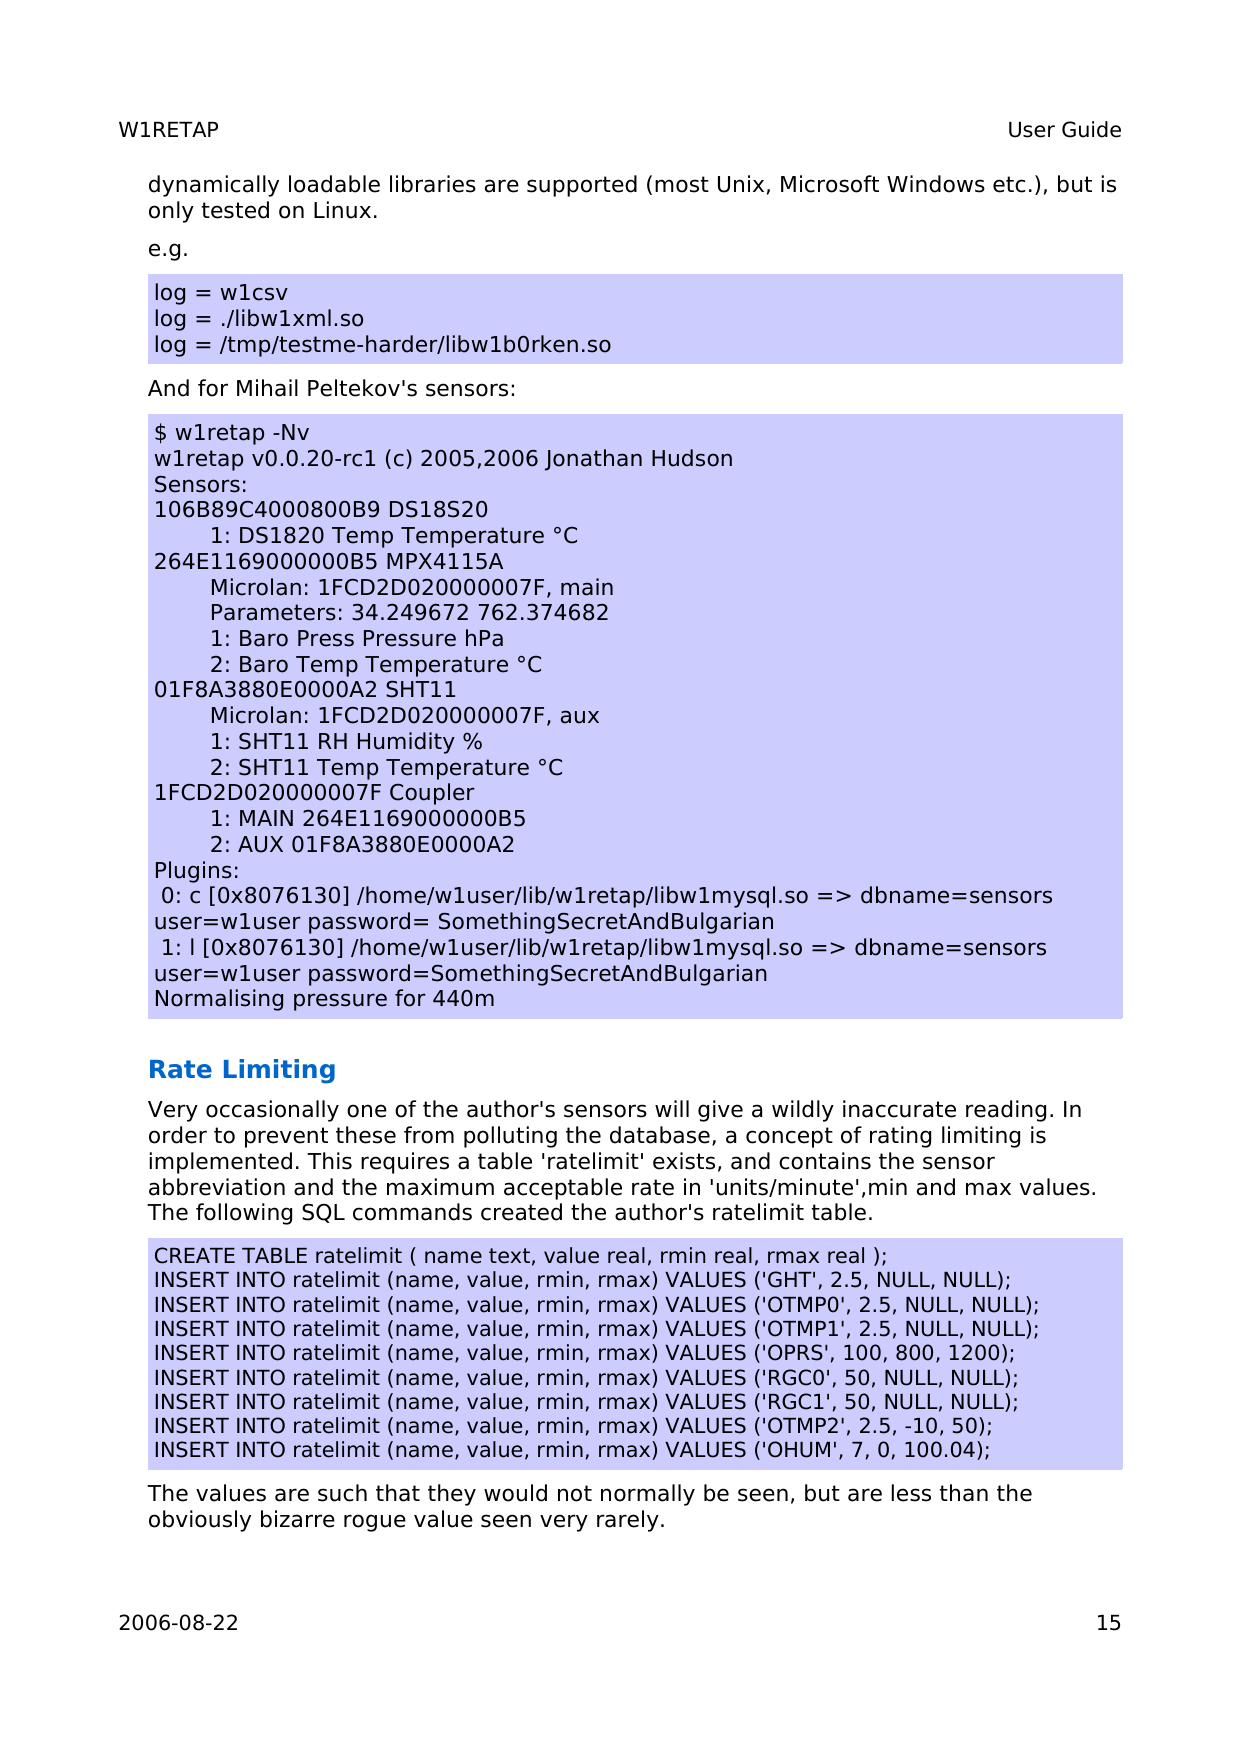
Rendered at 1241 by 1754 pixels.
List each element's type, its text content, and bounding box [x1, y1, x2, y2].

text Very occasionally one of the author's sensors will give a wildly inaccurate reading. In order to prevent these from polluting the database, a concept of rating limiting is implemented. This requires a table 'ratelimit' exists, and contains the sensor abbreviation and the maximum acceptable rate in 'units/minute',min and max values. The following SQL commands created the author's ratelimit table. [148, 1097, 1122, 1226]
text log = w1csv log = ./libw1xml.so log = /tmp/testme-harder/libw1b0rken.so [149, 275, 1122, 363]
text $ w1retap -Nv w1retap v0.0.20-rc1 (c) 2005,2006 Jonathan Hudson Sensors: 106B89C4000800B9 DS18S20 1: DS1820 Temp Temperature °C 264E1169000000B5 MPX4115A Microlan: 1FCD2D020000007F, main Parameters: 34.249672 762.374682 1: Baro Press Pressure hPa 2: Baro Temp Temperature °C 01F8A3880E0000A2 SHT11 Microlan: 1FCD2D020000007F, aux 1: SHT11 RH Humidity % 2: SHT11 Temp Temperature °C 1FCD2D020000007F Coupler 1: MAIN 264E1169000000B5 2: AUX 01F8A3880E0000A2 Plugins: 0: c [0x8076130] /home/w1user/lib/w1retap/libw1mysql.so => dbname=sensors user=w1user password= SomethingSecretAndBulgarian 1: l [0x8076130] /home/w1user/lib/w1retap/libw1mysql.so => dbname=sensors user=w1user password=SomethingSecretAndBulgarian Normalising pressure for 440m [149, 415, 1122, 1018]
text The values are such that they would not normally be seen, but are less than the obviously bizarre rogue value seen very rarely. [148, 1481, 1122, 1533]
text And for Mihail Peltekov's sensors: [148, 376, 1122, 402]
text CREATE TABLE ratelimit ( name text, value real, rmin real, rmax real ); INSERT INTO ratelimit (name, value, rmin, rmax) VALUES ('GHT', 2.5, NULL, NULL); INSERT INTO ratelimit (name, value, rmin, rmax) VALUES ('OTMP0', 2.5, NULL, NULL); INSERT INTO ratelimit (name, value, rmin, rmax) VALUES ('OTMP1', 2.5, NULL, NULL); INSERT INTO ratelimit (name, value, rmin, rmax) VALUES ('OPRS', 100, 800, 1200); INSERT INTO ratelimit (name, value, rmin, rmax) VALUES ('RGC0', 50, NULL, NULL); INSERT INTO ratelimit (name, value, rmin, rmax) VALUES ('RGC1', 50, NULL, NULL); INSERT INTO ratelimit (name, value, rmin, rmax) VALUES ('OTMP2', 2.5, -10, 50); INSERT INTO ratelimit (name, value, rmin, rmax) VALUES ('OHUM', 7, 0, 100.04); [149, 1239, 1122, 1469]
text e.g. [148, 236, 1122, 262]
text dynamically loadable libraries are supported (most Unix, Microsoft Windows etc.), but is only tested on Linux. [148, 172, 1122, 223]
subtitle Rate Limiting [148, 1055, 1122, 1085]
